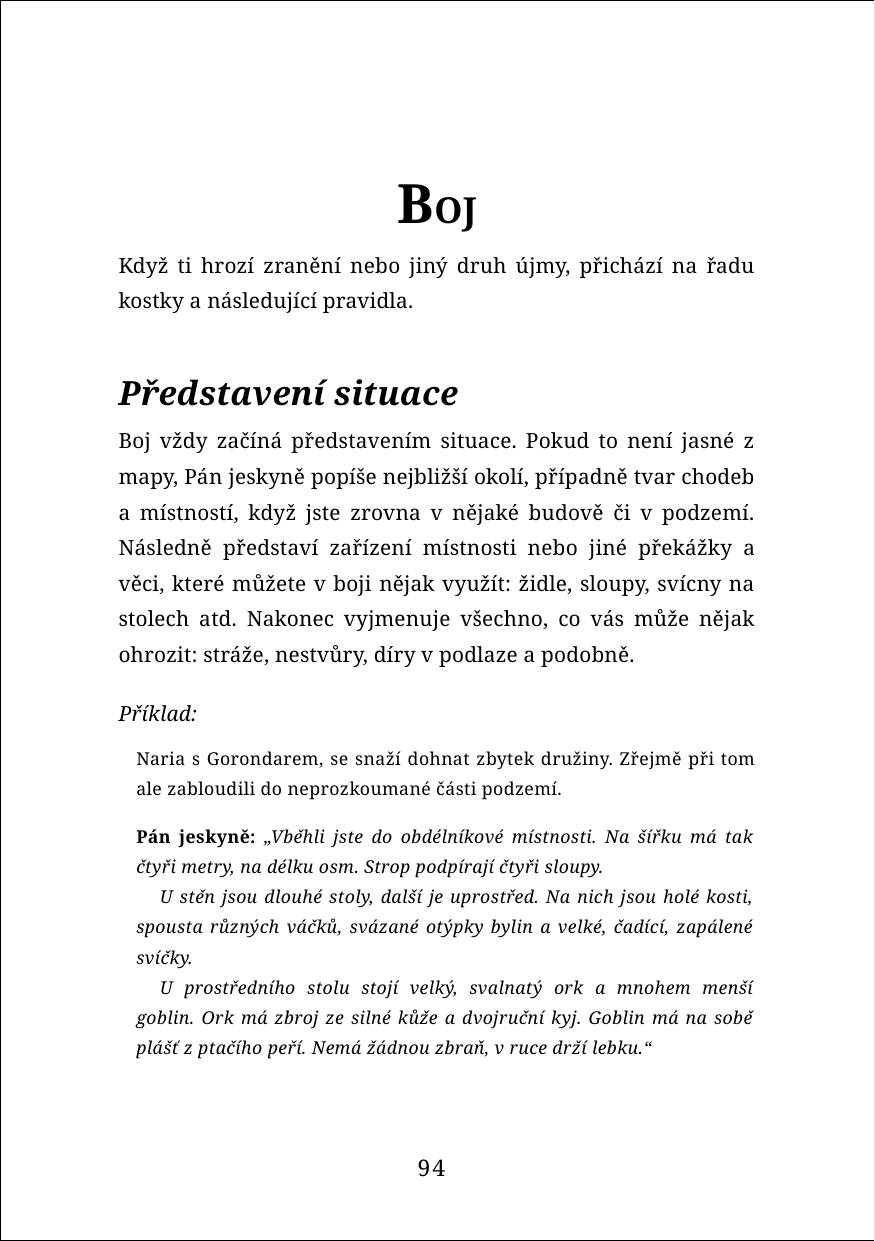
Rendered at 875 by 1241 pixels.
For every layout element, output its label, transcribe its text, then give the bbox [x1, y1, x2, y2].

subtitle Představení situace [118, 369, 756, 415]
text Když ti hrozí zranění nebo jiný druh újmy, přichází na řadu kostky a následující pravidla. [118, 251, 756, 315]
text Příklad: [118, 699, 756, 727]
text Boj vždy začíná představením situace. Pokud to není jasné z mapy, Pán jeskyně popíše nejbližší okolí, případně tvar chodeb a místností, když jste zrovna v nějaké budově či v podzemí. Následně představí zařízení místnosti nebo jiné překážky a věci, které můžete v boji nějak využít: židle, sloupy, svícny na stolech atd. Nakonec vyjmenuje všechno, co vás může nějak ohrozit: stráže, nestvůry, díry v podlaze a podobně. [118, 427, 756, 668]
subtitle Boj [118, 166, 756, 239]
text Pán jeskyně: „Vběhli jste do obdélníkové místnosti. Na šířku má tak čtyři metry, na délku osm. Strop podpírají čtyři sloupy. U stěn jsou dlouhé stoly, další je uprostřed. Na nich jsou holé kosti, spousta různých váčků, svázané otýpky bylin a velké, čadící, zapálené svíčky. U prostředního stolu stojí velký, svalnatý ork a mnohem menší goblin. Ork má zbroj ze silné kůže a dvojruční kyj. Goblin má na sobě plášť z ptačího peří. Nemá žádnou zbraň, v ruce drží lebku.“ [136, 824, 756, 1060]
text Naria s Gorondarem, se snaží dohnat zbytek družiny. Zřejmě při tom ale zabloudili do neprozkoumané části podzemí. [136, 746, 756, 801]
